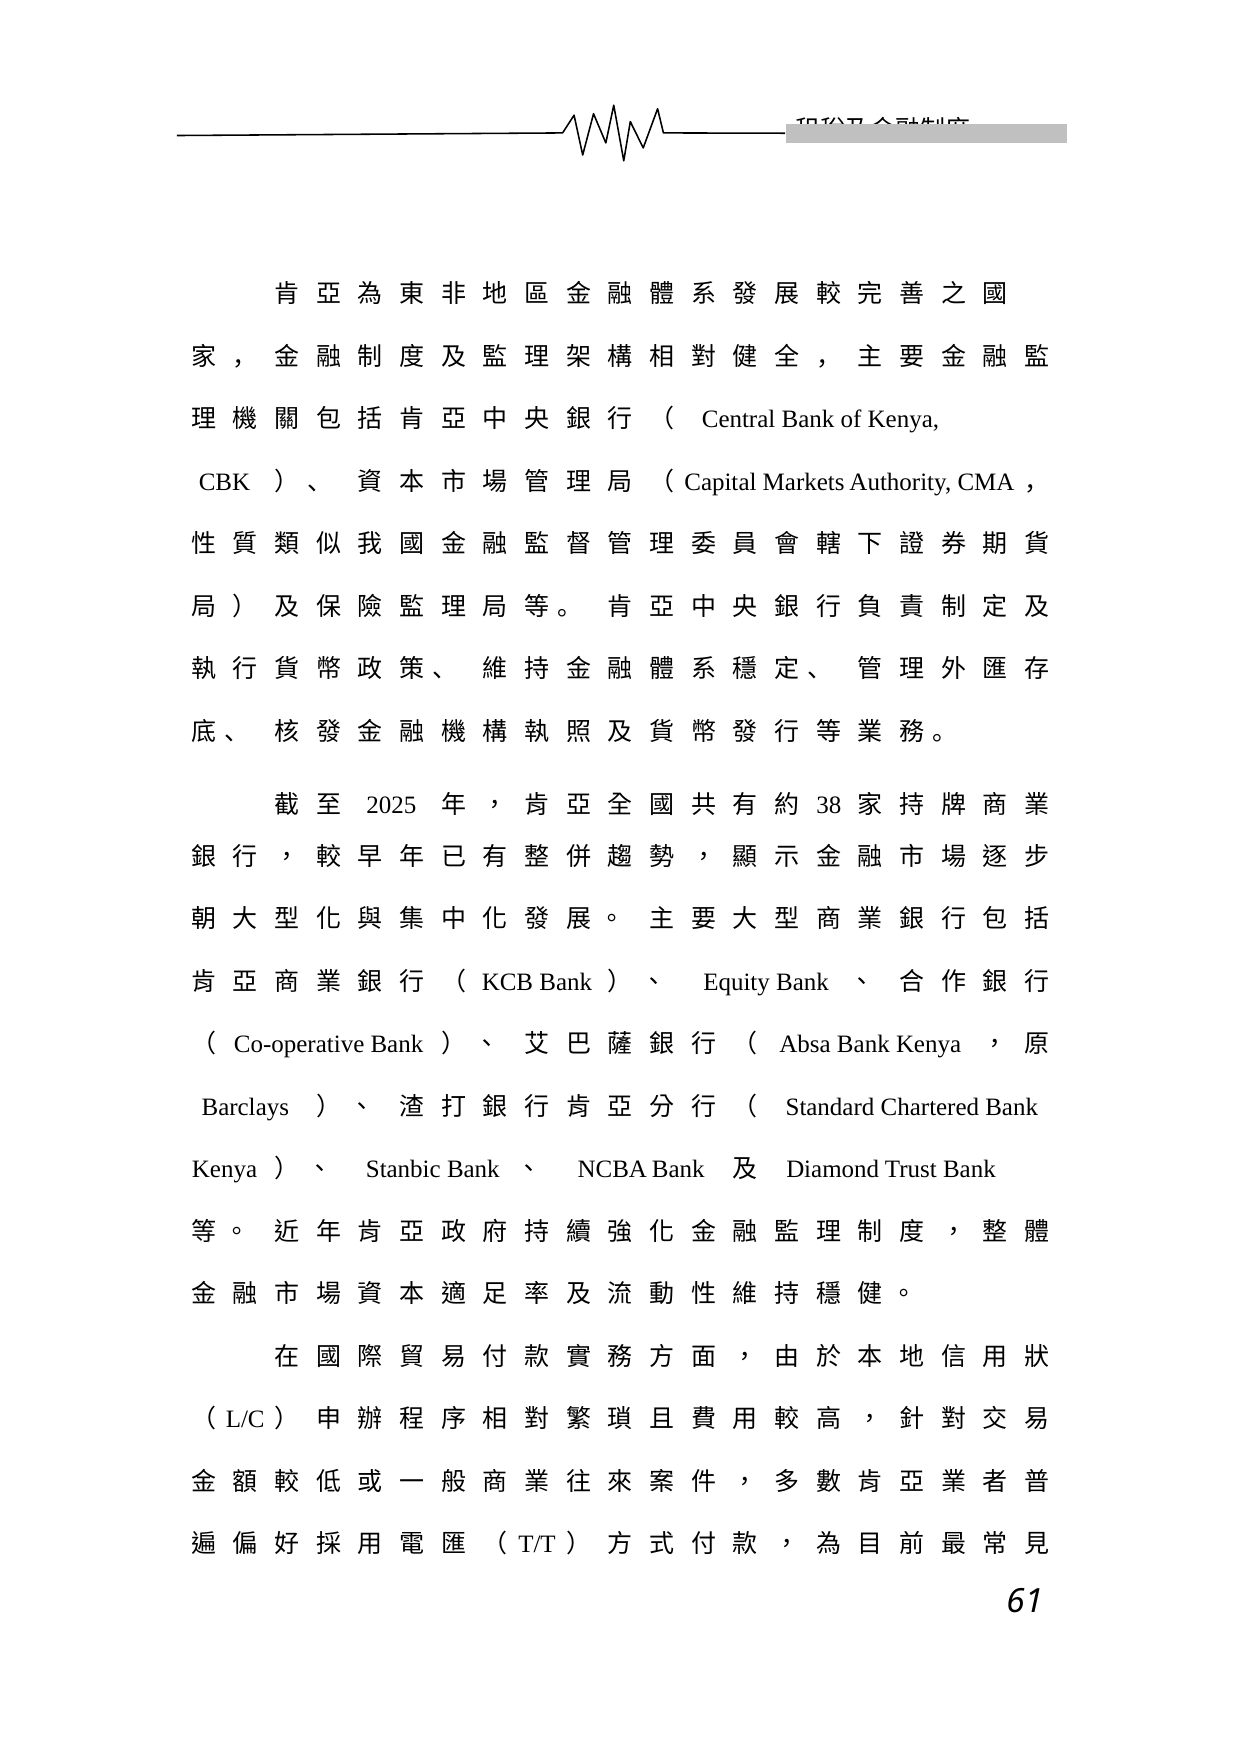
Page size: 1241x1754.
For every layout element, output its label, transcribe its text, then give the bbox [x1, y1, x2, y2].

text 肯亞為東非地區金融體系發展較完善之國家，金融制度及監理架構相對健全，主要金融監理機關包括肯亞中央銀行（Central Bank of Kenya, CBK）、資本市場管理局（Capital Markets Authority, CMA，性質類似我國金融監督管理委員會轄下證券期貨局）及保險監理局等。肯亞中央銀行負責制定及執行貨幣政策、維持金融體系穩定、管理外匯存底、核發金融機構執照及貨幣發行等業務。 [183, 250, 1058, 750]
text 截至2025年，肯亞全國共有約38家持牌商業銀行，較早年已有整併趨勢，顯示金融市場逐步朝大型化與集中化發展。主要大型商業銀行包括肯亞商業銀行（KCB Bank）、Equity Bank、合作銀行（Co-operative Bank）、艾巴薩銀行（Absa Bank Kenya，原Barclays）、渣打銀行肯亞分行（Standard Chartered Bank Kenya）、Stanbic Bank、NCBA Bank及Diamond Trust Bank等。近年肯亞政府持續強化金融監理制度，整體金融市場資本適足率及流動性維持穩健。 [183, 750, 1058, 1313]
text 在國際貿易付款實務方面，由於本地信用狀（L/C）申辦程序相對繁瑣且費用較高，針對交易金額較低或一般商業往來案件，多數肯亞業者普遍偏好採用電匯（T/T）方式付款，為目前最常見 [183, 1313, 1058, 1563]
